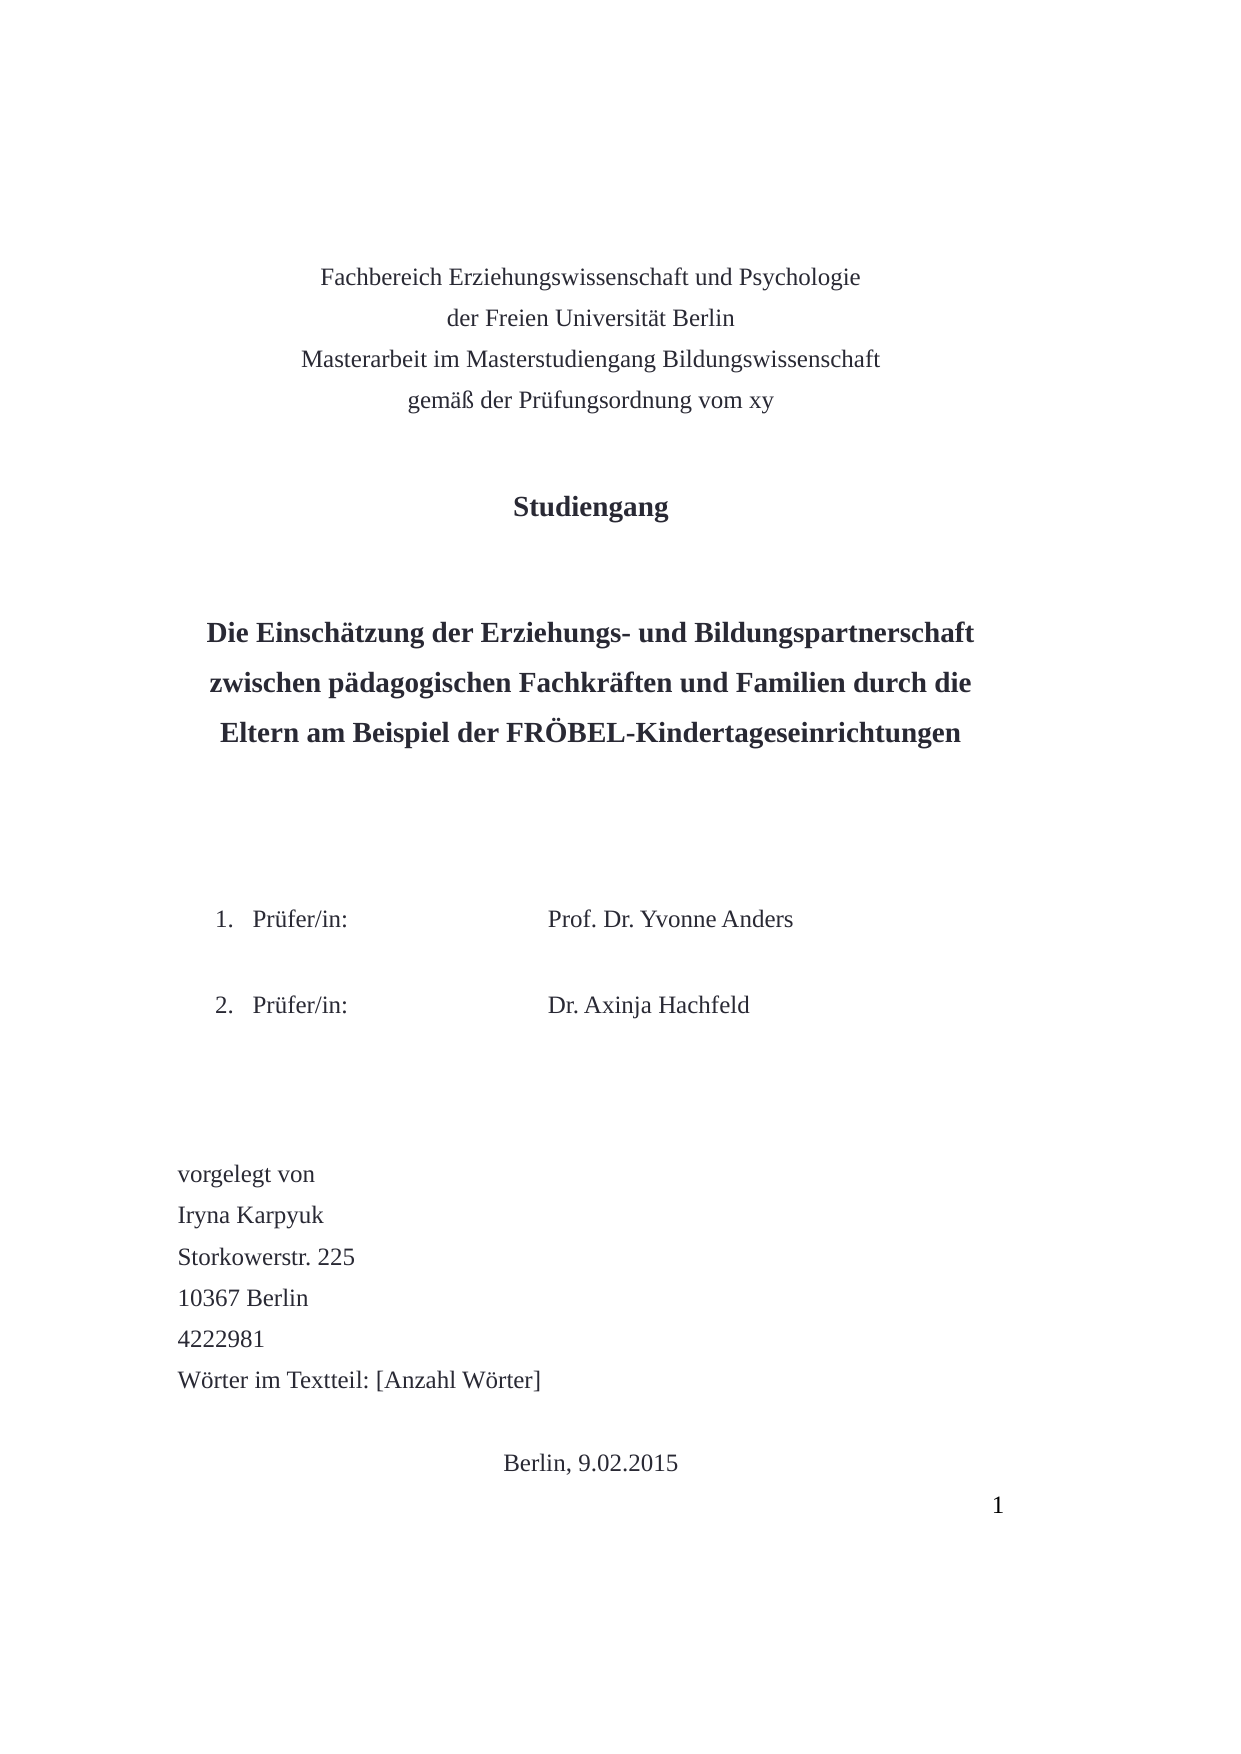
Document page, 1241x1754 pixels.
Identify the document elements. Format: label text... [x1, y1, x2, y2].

list Prüfer/in: Dr. Axinja Hachfeld [215, 990, 1004, 1019]
text 10367 Berlin [177, 1283, 1004, 1312]
text der Freien Universität Berlin [177, 303, 1004, 332]
text Studiengang [177, 489, 1004, 523]
text Wörter im Textteil: [Anzahl Wörter] [177, 1365, 1004, 1394]
text Berlin, 9.02.2015 [177, 1448, 1004, 1477]
text Masterarbeit im Masterstudiengang Bildungswissenschaft [177, 344, 1004, 373]
text Fachbereich Erziehungswissenschaft und Psychologie [177, 262, 1004, 290]
text Iryna Karpyuk [177, 1200, 1004, 1229]
text vorgelegt von [177, 1159, 1004, 1188]
text Die Einschätzung der Erziehungs- und Bildungspartnerschaft zwischen pädagogischen Fachkräften und Familien durch die Eltern am Beispiel der FRÖBEL-Kindertageseinrichtungen [177, 615, 1004, 749]
list Prüfer/in: Prof. Dr. Yvonne Anders [215, 904, 1004, 933]
text Storkowerstr. 225 [177, 1242, 1004, 1270]
text gemäß der Prüfungsordnung vom xy [177, 385, 1004, 414]
text 4222981 [177, 1324, 1004, 1353]
